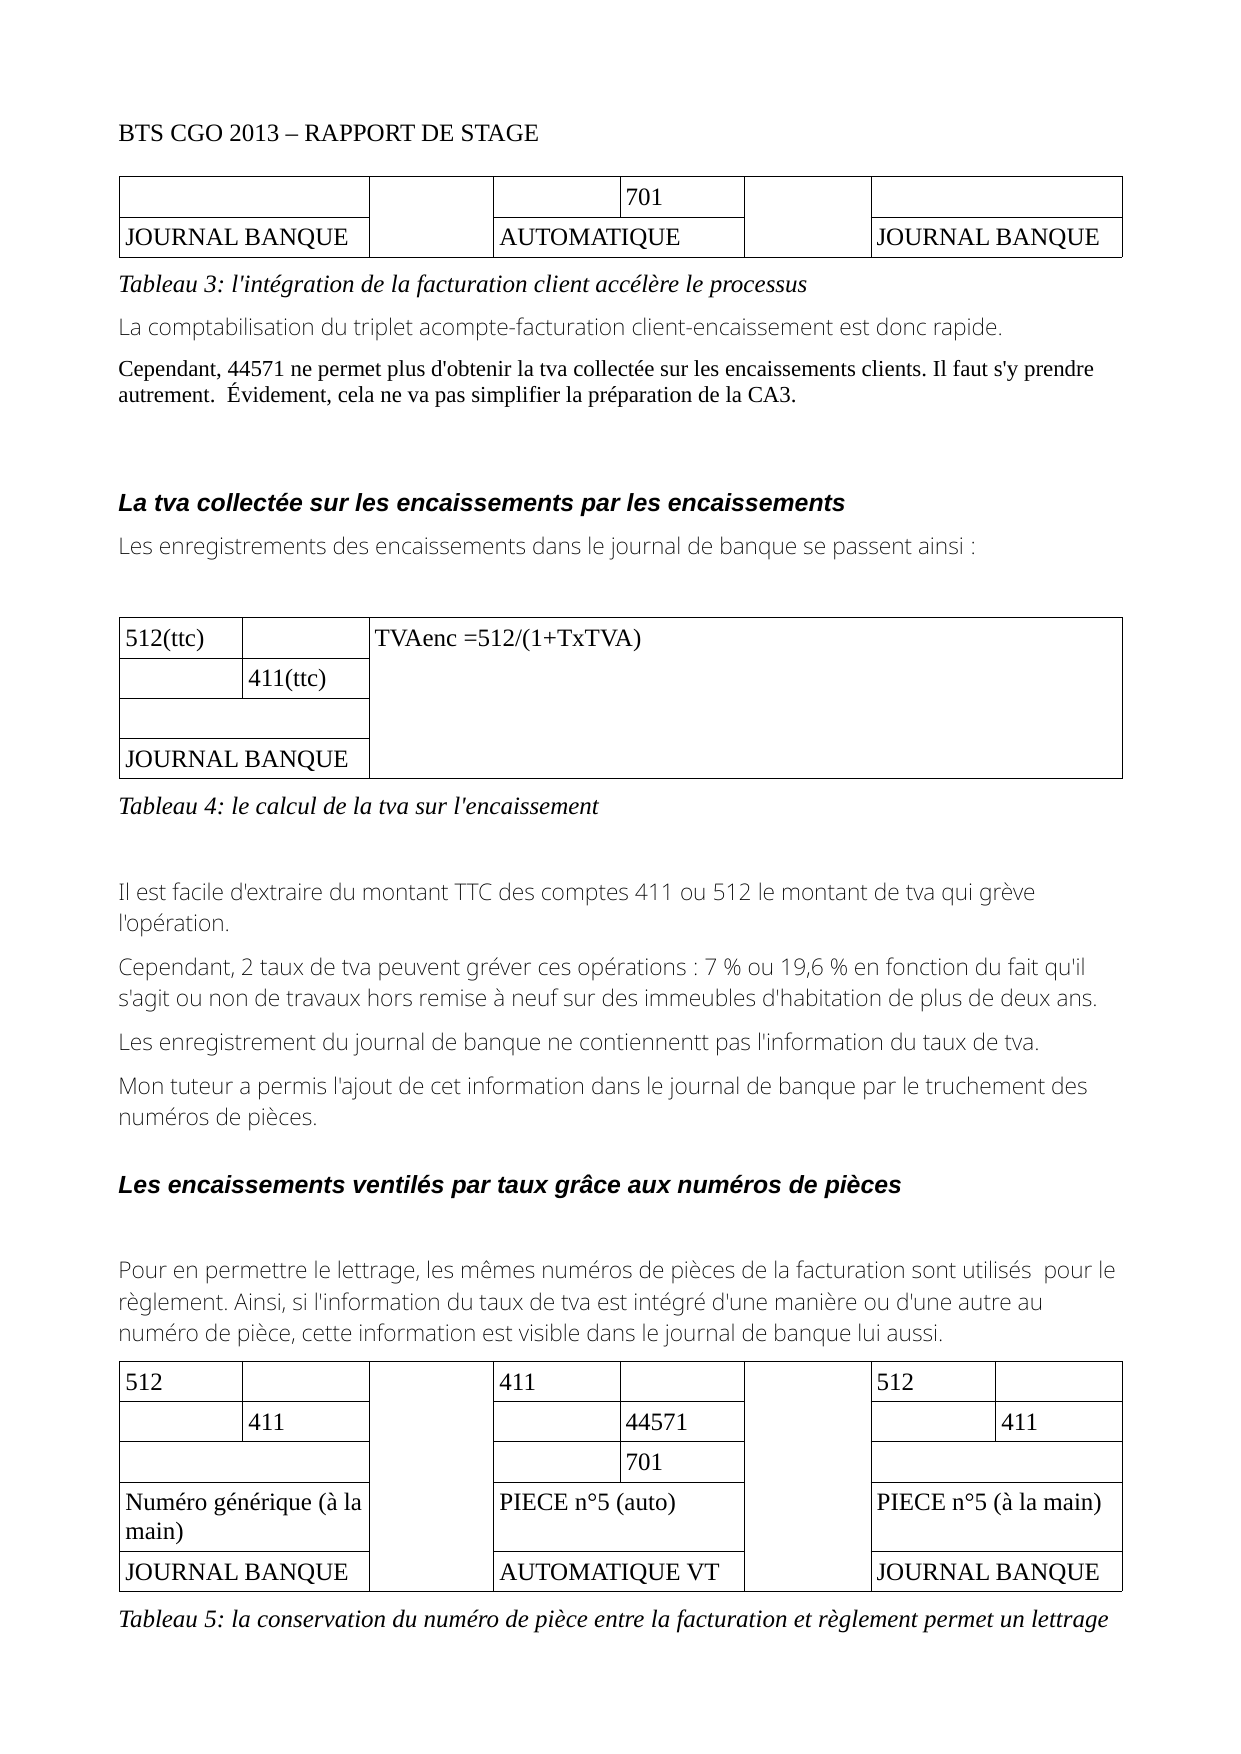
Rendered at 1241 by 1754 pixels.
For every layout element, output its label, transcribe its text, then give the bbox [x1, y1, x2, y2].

table_header TVAenc =512/(1+TxTVA) [370, 618, 1122, 778]
table_cell PIECE n°5 (à la main) [872, 1483, 1122, 1551]
table_cell JOURNAL BANQUE [872, 1552, 1122, 1591]
text Mon tuteur a permis l'ajout de cet information dans le journal de banque par le truchement des numéros de pièces. [118, 1070, 1122, 1132]
table_cell [872, 1402, 995, 1441]
table_cell JOURNAL BANQUE [872, 218, 1122, 257]
text Cependant, 44571 ne permet plus d'obtenir la tva collectée sur les encaissements clients. Il faut s'y prendre autrement. Évidement, cela ne va pas simplifier la préparation de la CA3. [118, 354, 1122, 407]
table_cell AUTOMATIQUE VT [494, 1552, 744, 1591]
table_cell [494, 177, 620, 217]
table_cell JOURNAL BANQUE [120, 1552, 369, 1591]
text Tableau 5: la conservation du numéro de pièce entre la facturation et règlement permet un lettrage [118, 1604, 1122, 1632]
text Cependant, 2 taux de tva peuvent gréver ces opérations : 7 % ou 19,6 % en fonction du fait qu'il s'agit ou non de travaux hors remise à neuf sur des immeubles d'habitation de plus de deux ans. [118, 951, 1122, 1013]
table_header [243, 618, 369, 657]
text Tableau 4: le calcul de la tva sur l'encaissement [118, 791, 1122, 820]
table_header 512(ttc) [120, 618, 242, 657]
table_cell 411(ttc) [243, 659, 369, 698]
table_cell [120, 1402, 242, 1441]
table_cell [120, 1442, 369, 1482]
table_cell 701 [621, 177, 744, 217]
table_cell 411 [996, 1402, 1122, 1441]
table_cell [872, 177, 1122, 217]
subtitle Les encaissements ventilés par taux grâce aux numéros de pièces [118, 1170, 1122, 1198]
table_cell [120, 659, 242, 698]
table_cell [494, 1442, 620, 1482]
subtitle La tva collectée sur les encaissements par les encaissements [118, 488, 1122, 517]
text Tableau 3: l'intégration de la facturation client accélère le processus [118, 269, 1122, 298]
table_header 512 [872, 1362, 995, 1401]
text Les enregistrement du journal de banque ne contiennentt pas l'information du taux de tva. [118, 1026, 1122, 1057]
table_header 411 [494, 1362, 620, 1401]
table_cell Numéro générique (à la main) [120, 1483, 369, 1551]
table_header [745, 1362, 871, 1591]
text Pour en permettre le lettrage, les mêmes numéros de pièces de la facturation sont utilisés pour le règlement. Ainsi, si l'information du taux de tva est intégré d'une manière ou d'une autre au numéro de pièce, cette information est visible dans le journal de banque lui aussi. [118, 1254, 1122, 1348]
table_cell [494, 1402, 620, 1441]
table_cell [872, 1442, 1122, 1482]
table_header [243, 1362, 369, 1401]
table_cell JOURNAL BANQUE [120, 739, 369, 778]
table_cell 44571 [621, 1402, 744, 1441]
table_header [370, 1362, 493, 1591]
table_cell PIECE n°5 (auto) [494, 1483, 744, 1551]
text Les enregistrements des encaissements dans le journal de banque se passent ainsi : [118, 529, 1122, 561]
table_cell 701 [621, 1442, 744, 1482]
table_header [745, 177, 871, 257]
table_cell JOURNAL BANQUE [120, 218, 369, 257]
table_cell [120, 177, 369, 217]
table_header [370, 177, 493, 257]
text Il est facile d'extraire du montant TTC des comptes 411 ou 512 le montant de tva qui grève l'opération. [118, 876, 1122, 938]
table_header [996, 1362, 1122, 1401]
table_cell 411 [243, 1402, 369, 1441]
table_cell [120, 699, 369, 738]
table_header [621, 1362, 744, 1401]
text La comptabilisation du triplet acompte-facturation client-encaissement est donc rapide. [118, 311, 1122, 342]
table_header 512 [120, 1362, 242, 1401]
table_cell AUTOMATIQUE [494, 218, 744, 257]
